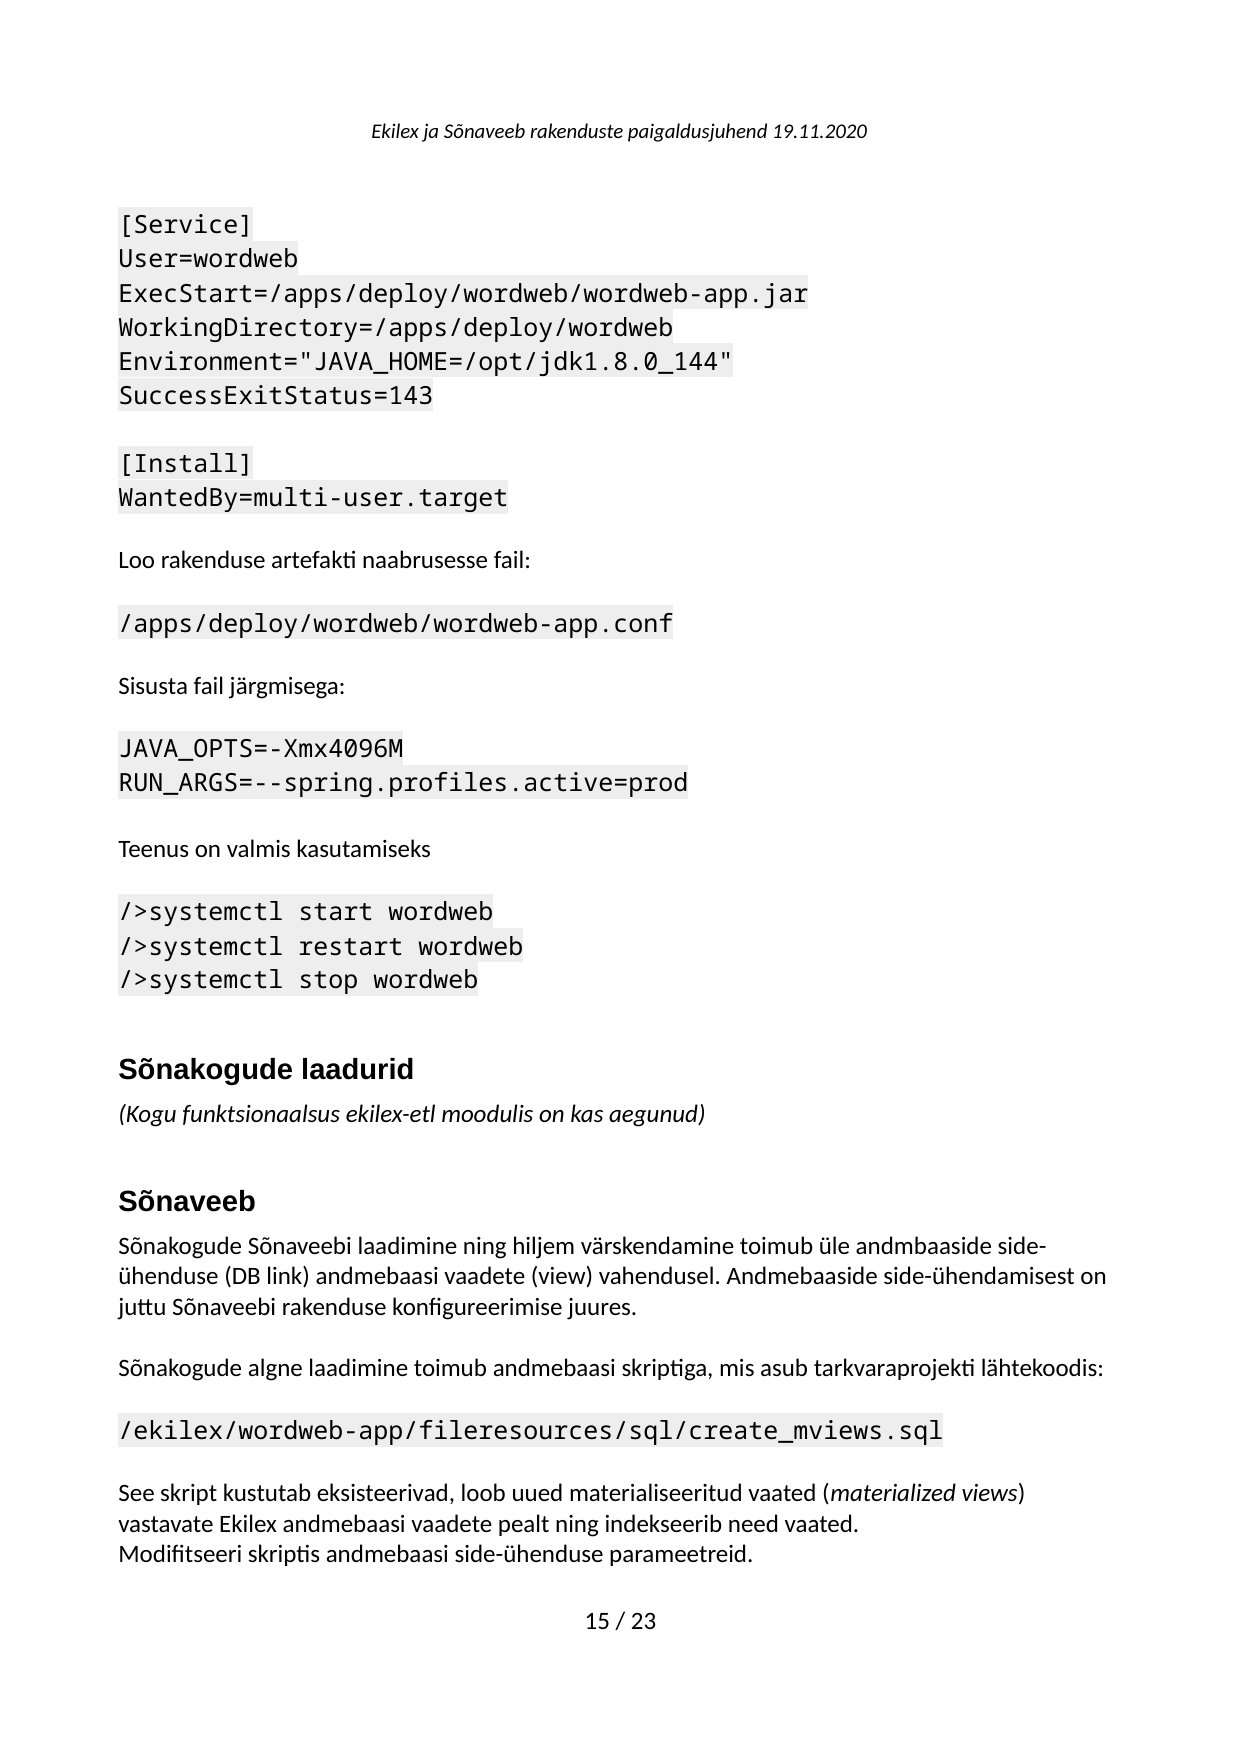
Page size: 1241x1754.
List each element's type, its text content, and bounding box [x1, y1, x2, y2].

text JAVA_OPTS=-Xmx4096M [118, 731, 1122, 765]
text Sisusta fail järgmisega: [118, 670, 1122, 700]
text /ekilex/wordweb-app/fileresources/sql/create_mviews.sql [118, 1413, 1122, 1447]
text />systemctl start wordweb [118, 894, 1122, 928]
text (Kogu funktsionaalsus ekilex-etl moodulis on kas aegunud) [118, 1098, 1122, 1128]
text WantedBy=multi-user.target [118, 479, 1122, 514]
text [Install] [118, 446, 1122, 479]
text Environment="JAVA_HOME=/opt/jdk1.8.0_144" [118, 343, 1122, 377]
text Teenus on valmis kasutamiseks [118, 833, 1122, 863]
text SuccessExitStatus=143 [118, 377, 1122, 411]
subtitle Sõnakogude laadurid [118, 1052, 1122, 1085]
text Modifitseeri skriptis andmebaasi side-ühenduse parameetreid. [118, 1539, 1122, 1569]
text See skript kustutab eksisteerivad, loob uued materialiseeritud vaated (materialized views) vastavate Ekilex andmebaasi vaadete pealt ning indekseerib need vaated. [118, 1478, 1122, 1539]
text WorkingDirectory=/apps/deploy/wordweb [118, 309, 1122, 343]
text RUN_ARGS=--spring.profiles.active=prod [118, 765, 1122, 799]
text />systemctl restart wordweb [118, 928, 1122, 962]
text [Service] [118, 207, 1122, 241]
text ExecStart=/apps/deploy/wordweb/wordweb-app.jar [118, 275, 1122, 309]
text />systemctl stop wordweb [118, 962, 1122, 996]
text Loo rakenduse artefakti naabrusesse fail: [118, 544, 1122, 575]
text Sõnakogude algne laadimine toimub andmebaasi skriptiga, mis asub tarkvaraprojekti lähtekoodis: [118, 1352, 1122, 1382]
subtitle Sõnaveeb [118, 1184, 1122, 1217]
text User=wordweb [118, 241, 1122, 275]
text Sõnakogude Sõnaveebi laadimine ning hiljem värskendamine toimub üle andmbaaside side-ühenduse (DB link) andmebaasi vaadete (view) vahendusel. Andmebaaside side-ühendamisest on juttu Sõnaveebi rakenduse konfigureerimise juures. [118, 1230, 1122, 1321]
text /apps/deploy/wordweb/wordweb-app.conf [118, 605, 1122, 639]
